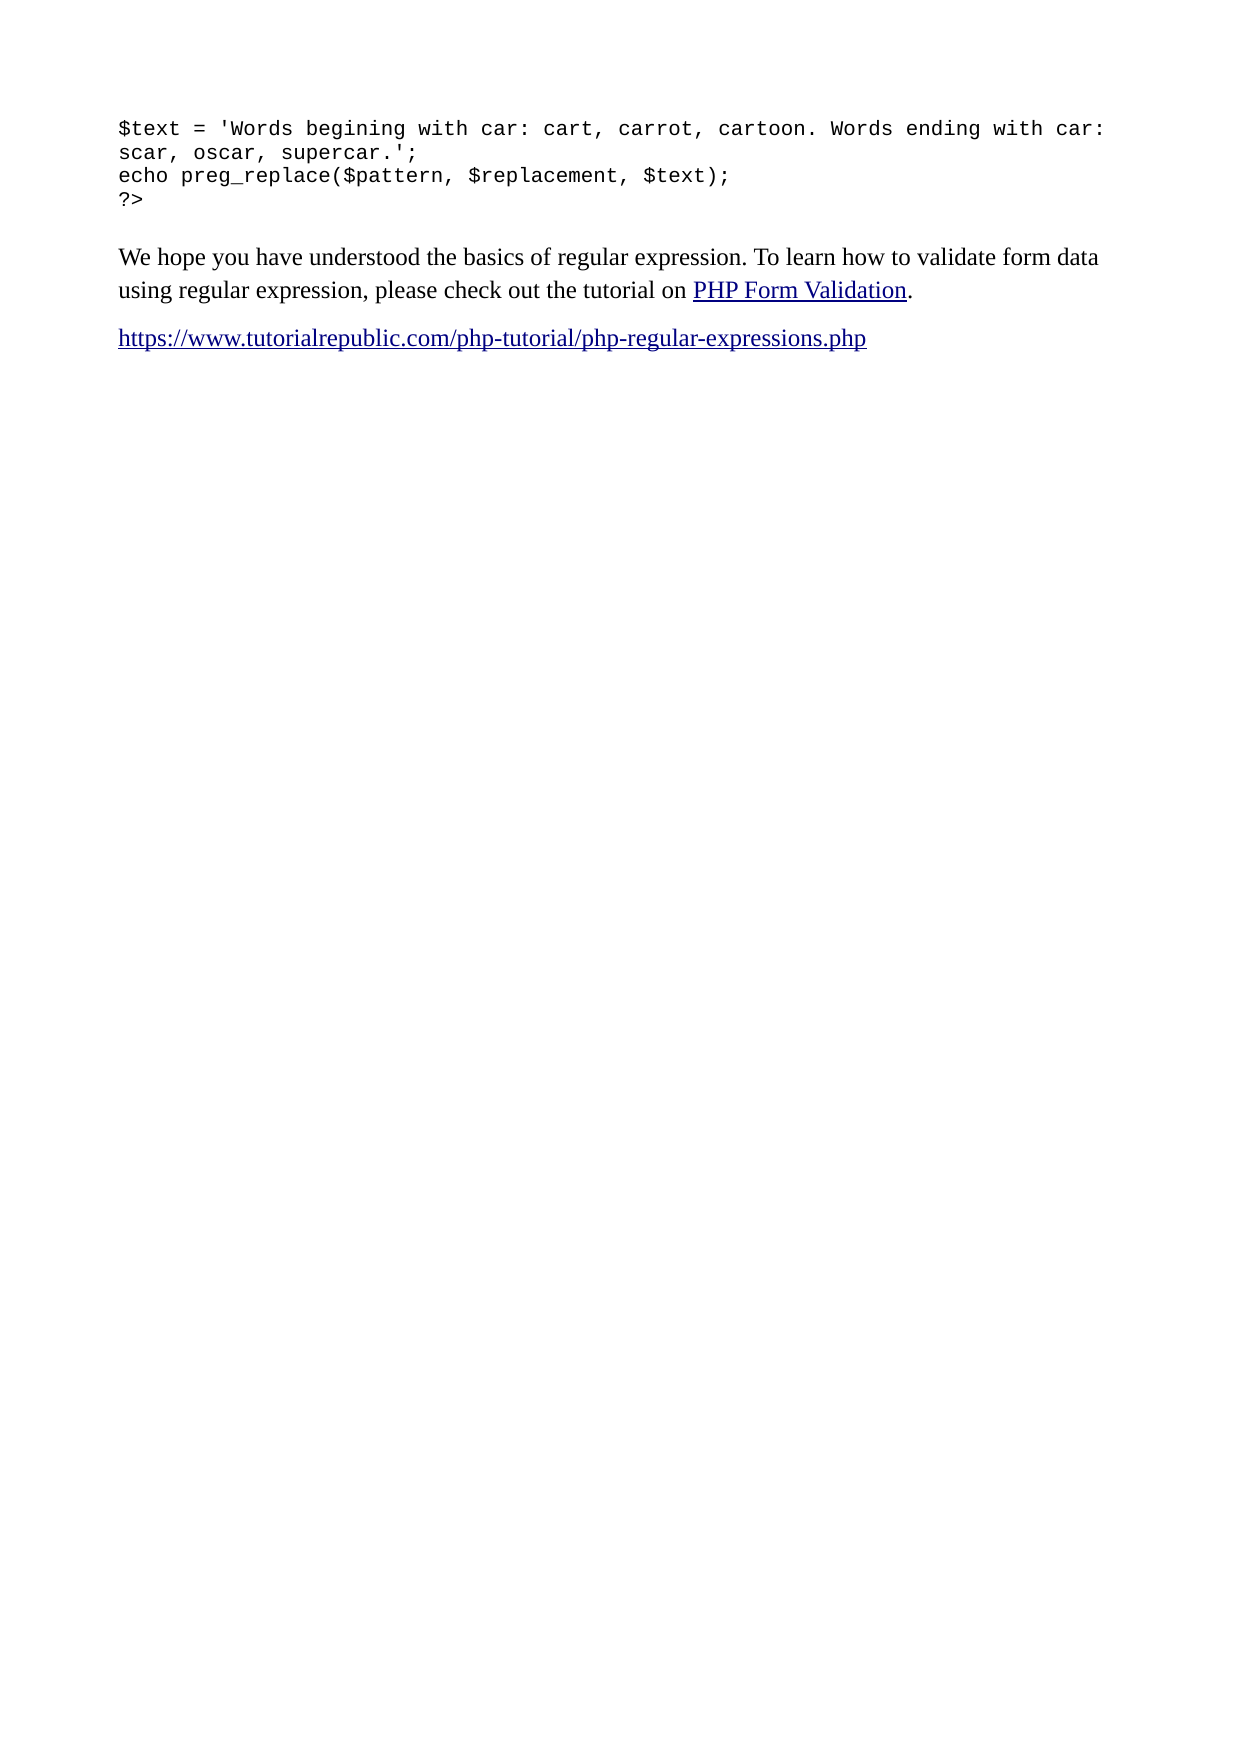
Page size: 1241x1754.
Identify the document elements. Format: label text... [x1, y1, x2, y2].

text echo preg_replace($pattern, $replacement, $text); [118, 165, 1122, 189]
text ?> [118, 189, 1122, 213]
text We hope you have understood the basics of regular expression. To learn how to validate form data using regular expression, please check out the tutorial on PHP Form Validation. [118, 242, 1122, 304]
text $text = 'Words begining with car: cart, carrot, cartoon. Words ending with car: scar, oscar, supercar.'; [118, 118, 1122, 165]
text https://www.tutorialrepublic.com/php-tutorial/php-regular-expressions.php [118, 323, 1122, 352]
